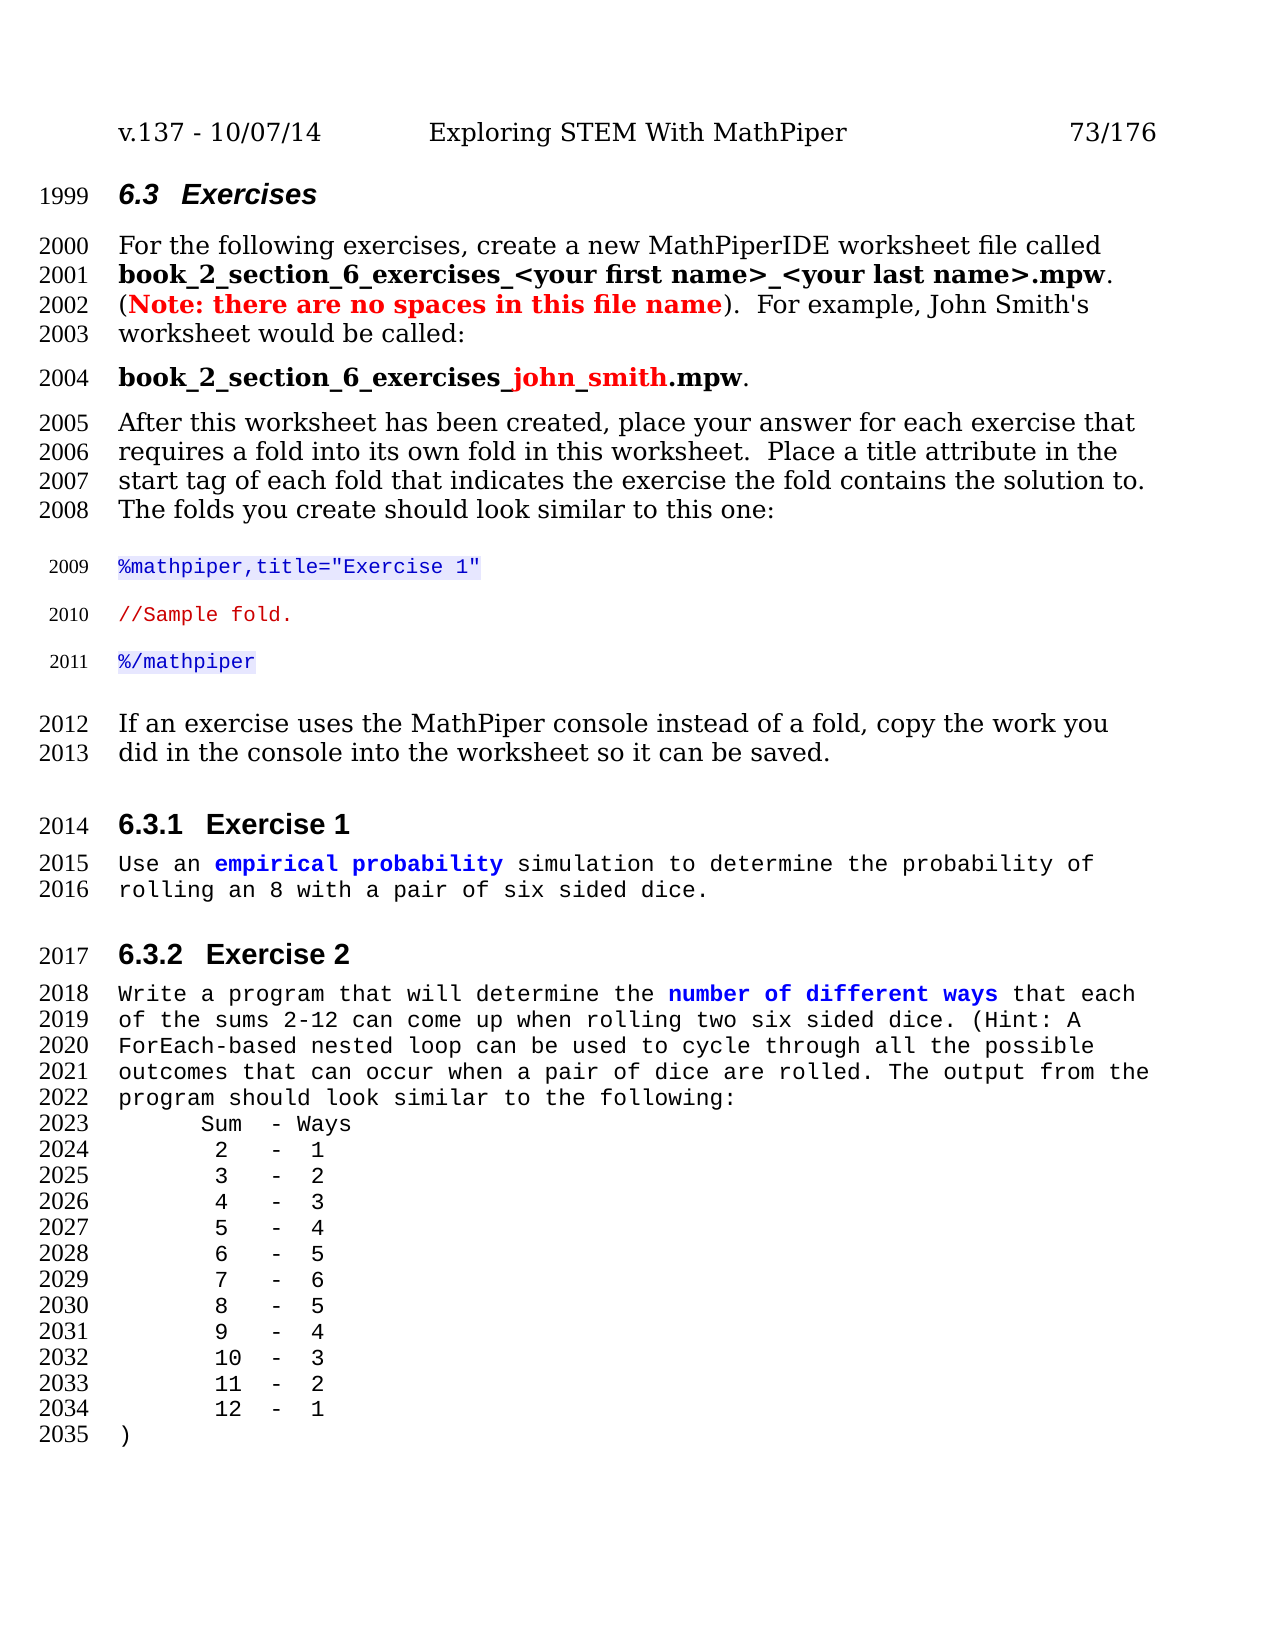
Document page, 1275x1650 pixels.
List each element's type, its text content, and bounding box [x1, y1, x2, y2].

text 8 - 5 [118, 1294, 1157, 1320]
text For the following exercises, create a new MathPiperIDE worksheet file called book_2_section_6_exercises_<your first name>_<your last name>.mpw. (Note: there are no spaces in this file name). For example, John Smith's worksheet would be called: [118, 231, 1157, 348]
text Use an empirical probability simulation to determine the probability of rolling an 8 with a pair of six sided dice. [118, 852, 1157, 904]
text %mathpiper,title="Exercise 1" [118, 556, 1157, 580]
text ) [118, 1424, 1157, 1450]
text %/mathpiper [118, 651, 1157, 674]
text 3 - 2 [118, 1164, 1157, 1190]
text //Sample fold. [118, 604, 1157, 627]
text 11 - 2 [118, 1372, 1157, 1398]
text book_2_section_6_exercises_john_smith.mpw. [118, 363, 1157, 393]
text 12 - 1 [118, 1398, 1157, 1424]
text 5 - 4 [118, 1216, 1157, 1242]
text Sum - Ways [118, 1112, 1157, 1138]
text 4 - 3 [118, 1190, 1157, 1216]
text Write a program that will determine the number of different ways that each of the sums 2-12 can come up when rolling two six sided dice. (Hint: A ForEach-based nested loop can be used to cycle through all the possible outcomes that can occur when a pair of dice are rolled. The output from the program should look similar to the following: [118, 983, 1157, 1112]
text If an exercise uses the MathPiper console instead of a fold, copy the work you did in the console into the worksheet so it can be saved. [118, 709, 1157, 768]
text 9 - 4 [118, 1320, 1157, 1346]
subtitle Exercise 2 [118, 937, 1157, 971]
subtitle Exercises [118, 177, 1157, 210]
text 10 - 3 [118, 1346, 1157, 1372]
text 2 - 1 [118, 1138, 1157, 1164]
subtitle Exercise 1 [118, 807, 1157, 840]
text 7 - 6 [118, 1268, 1157, 1294]
text 6 - 5 [118, 1242, 1157, 1268]
text After this worksheet has been created, place your answer for each exercise that requires a fold into its own fold in this worksheet. Place a title attribute in the start tag of each fold that indicates the exercise the fold contains the solution to. The folds you create should look similar to this one: [118, 408, 1157, 524]
